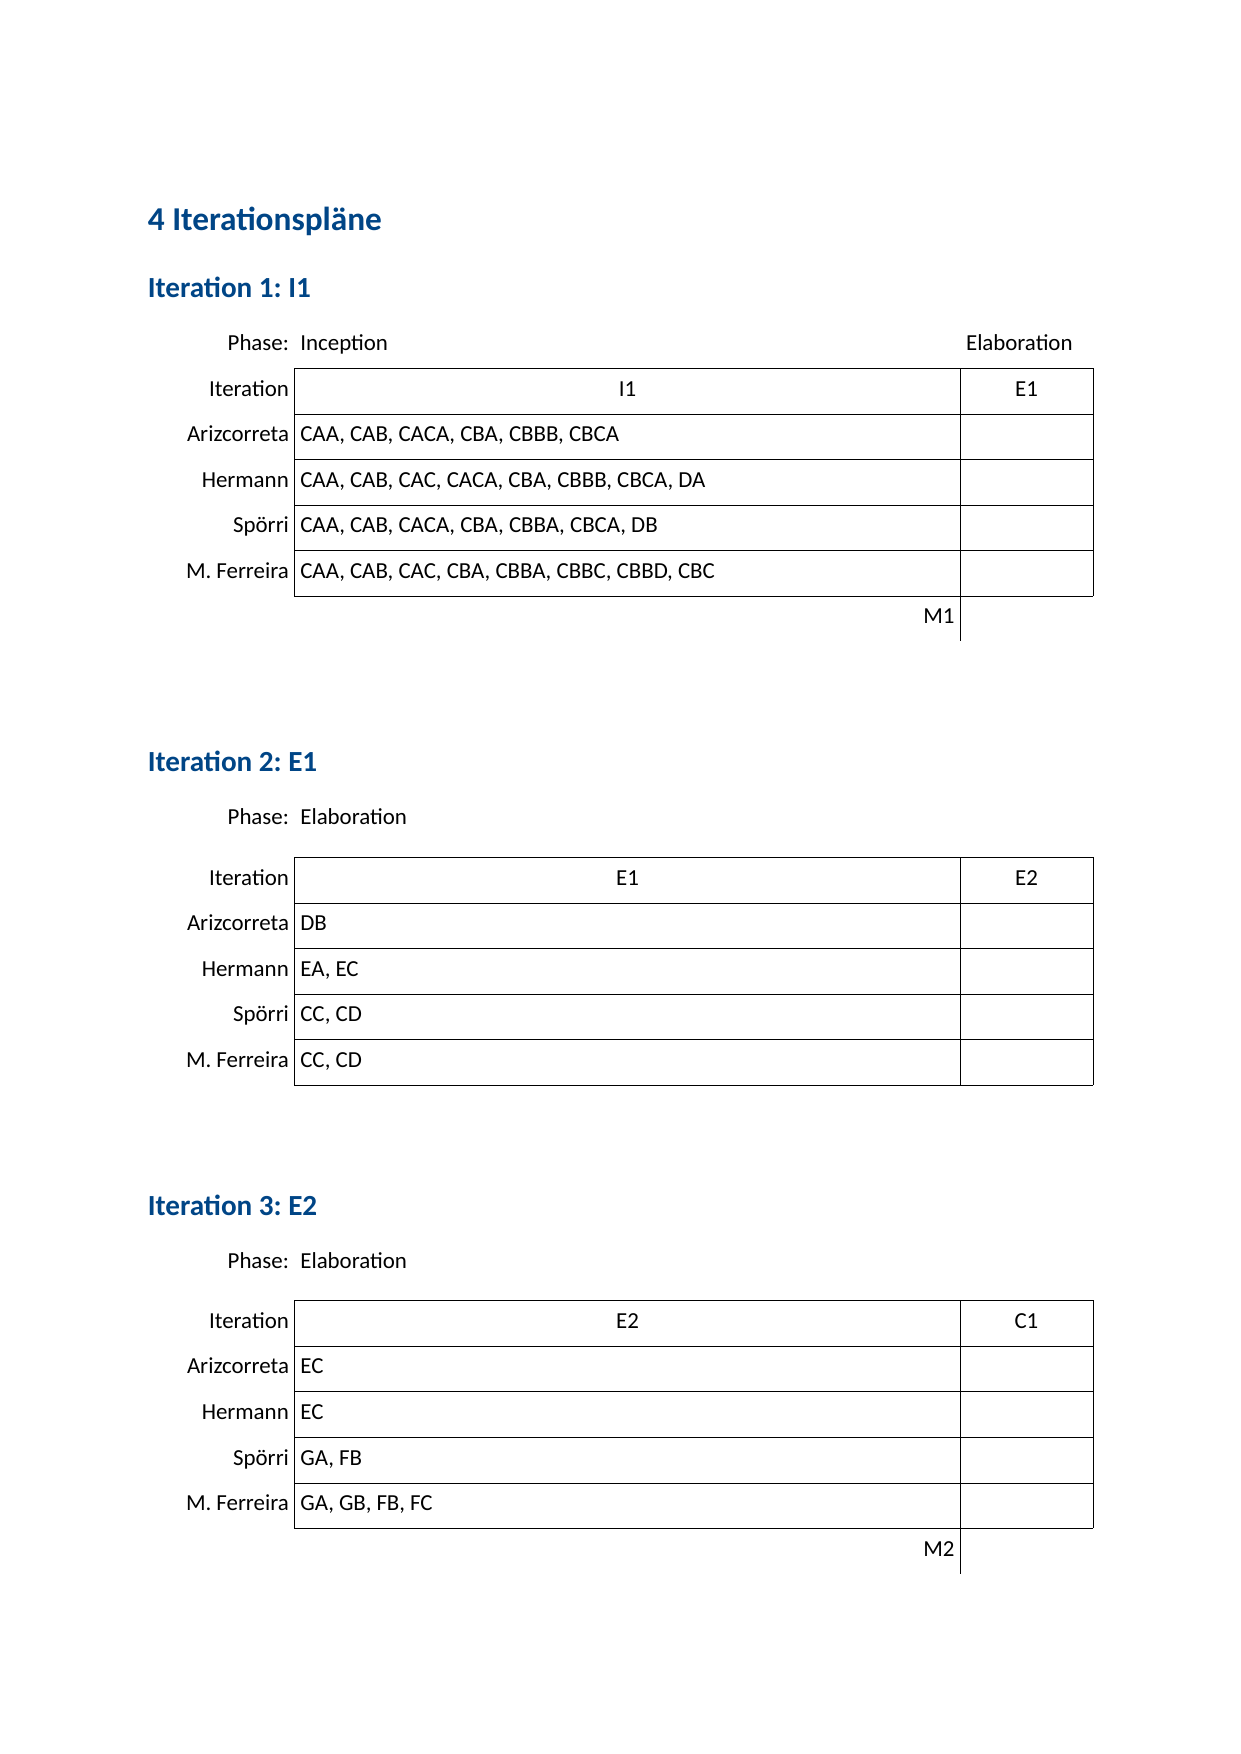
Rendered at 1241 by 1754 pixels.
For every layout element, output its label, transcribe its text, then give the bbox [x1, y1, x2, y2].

table_header Inception [294, 323, 960, 368]
table_cell M. Ferreira [148, 550, 294, 596]
table_cell E1 [961, 369, 1093, 414]
table_cell Iteration [148, 368, 294, 414]
table_header Phase: [148, 1240, 294, 1300]
table_header [960, 1240, 1093, 1300]
table_cell CC, CD [295, 1040, 960, 1084]
table_cell [961, 1484, 1093, 1528]
table_cell CAA, CAB, CAC, CACA, CBA, CBBB, CBCA, DA [295, 460, 960, 505]
table_cell I1 [295, 369, 960, 414]
table_cell [961, 995, 1093, 1039]
table_cell E1 [295, 858, 960, 902]
table_cell Hermann [148, 948, 294, 993]
table_cell [148, 1528, 294, 1573]
table_cell [961, 949, 1093, 993]
subtitle Iteration 3: E2 [148, 1187, 1093, 1222]
table_cell [961, 415, 1093, 459]
table_cell EA, EC [295, 949, 960, 993]
table_cell DB [295, 904, 960, 948]
table_cell [148, 596, 294, 641]
table_cell Arizcorreta [148, 414, 294, 459]
table_cell Spörri [148, 994, 294, 1039]
subtitle Iteration 1: I1 [148, 269, 1093, 305]
table_cell CC, CD [295, 995, 960, 1039]
table_cell [961, 551, 1093, 596]
table_cell [961, 1040, 1093, 1084]
table_cell [961, 597, 1093, 641]
table_cell [961, 904, 1093, 948]
table_cell CAA, CAB, CAC, CBA, CBBA, CBBC, CBBD, CBC [295, 551, 960, 596]
table_cell GA, FB [295, 1438, 960, 1482]
table_header Phase: [148, 323, 294, 368]
table_cell Spörri [148, 1437, 294, 1482]
table_cell [961, 460, 1093, 505]
table_header [960, 797, 1093, 857]
table_header Elaboration [960, 323, 1093, 368]
table_cell [961, 506, 1093, 550]
table_cell E2 [295, 1301, 960, 1346]
table_cell C1 [961, 1301, 1093, 1346]
table_cell CAA, CAB, CACA, CBA, CBBB, CBCA [295, 415, 960, 459]
table_cell M. Ferreira [148, 1483, 294, 1528]
table_header Elaboration [294, 1240, 960, 1300]
table_cell GA, GB, FB, FC [295, 1484, 960, 1528]
table_cell M1 [294, 597, 960, 641]
table_cell Arizcorreta [148, 1346, 294, 1391]
table_cell [961, 1438, 1093, 1482]
table_cell E2 [961, 858, 1093, 902]
table_header Elaboration [294, 797, 960, 857]
table_cell EC [295, 1392, 960, 1437]
table_cell Iteration [148, 857, 294, 902]
table_cell M. Ferreira [148, 1039, 294, 1084]
table_cell [961, 1392, 1093, 1437]
table_cell Arizcorreta [148, 903, 294, 948]
table_cell [961, 1529, 1093, 1573]
table_cell [961, 1347, 1093, 1391]
table_cell CAA, CAB, CACA, CBA, CBBA, CBCA, DB [295, 506, 960, 550]
table_cell EC [295, 1347, 960, 1391]
table_cell Spörri [148, 505, 294, 550]
subtitle 4 Iterationspläne [148, 198, 1093, 238]
table_header Phase: [148, 797, 294, 857]
table_cell Iteration [148, 1300, 294, 1346]
subtitle Iteration 2: E1 [148, 743, 1093, 779]
table_cell Hermann [148, 1391, 294, 1437]
table_cell M2 [294, 1529, 960, 1573]
table_cell Hermann [148, 459, 294, 505]
